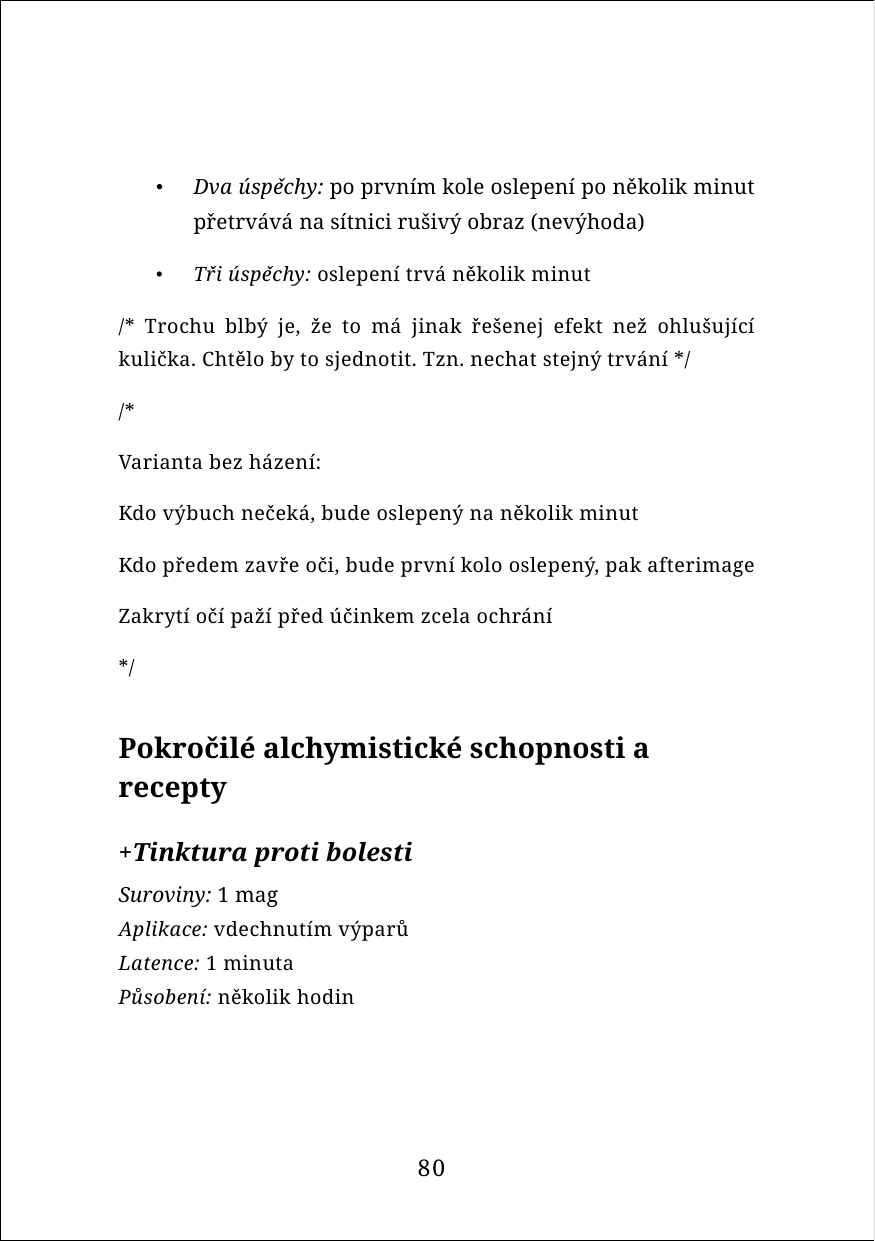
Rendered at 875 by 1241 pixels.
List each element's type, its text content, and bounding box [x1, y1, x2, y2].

subtitle Pokročilé alchymistické schopnosti a recepty [118, 729, 756, 805]
text Kdo předem zavře oči, bude první kolo oslepený, pak afterimage [118, 551, 756, 578]
text Zakrytí očí paží před účinkem zcela ochrání [118, 602, 756, 629]
text /* [118, 397, 756, 424]
list Tři úspěchy: oslepení trvá několik minut [156, 261, 756, 287]
text Kdo výbuch nečeká, bude oslepený na několik minut [118, 499, 756, 527]
text */ [118, 654, 756, 681]
text Suroviny: 1 mag Aplikace: vdechnutím výparů Latence: 1 minuta Působení: několik hodin [118, 881, 756, 1010]
list Dva úspěchy: po prvním kole oslepení po několik minut přetrvává na sítnici rušivý obraz (nevýhoda) [156, 172, 756, 236]
text Varianta bez házení: [118, 448, 756, 475]
text /* Trochu blbý je, že to má jinak řešenej efekt než ohlušující kulička. Chtělo by to sjednotit. Tzn. nechat stejný trvání */ [118, 312, 756, 372]
subtitle +Tinktura proti bolesti [118, 835, 756, 869]
